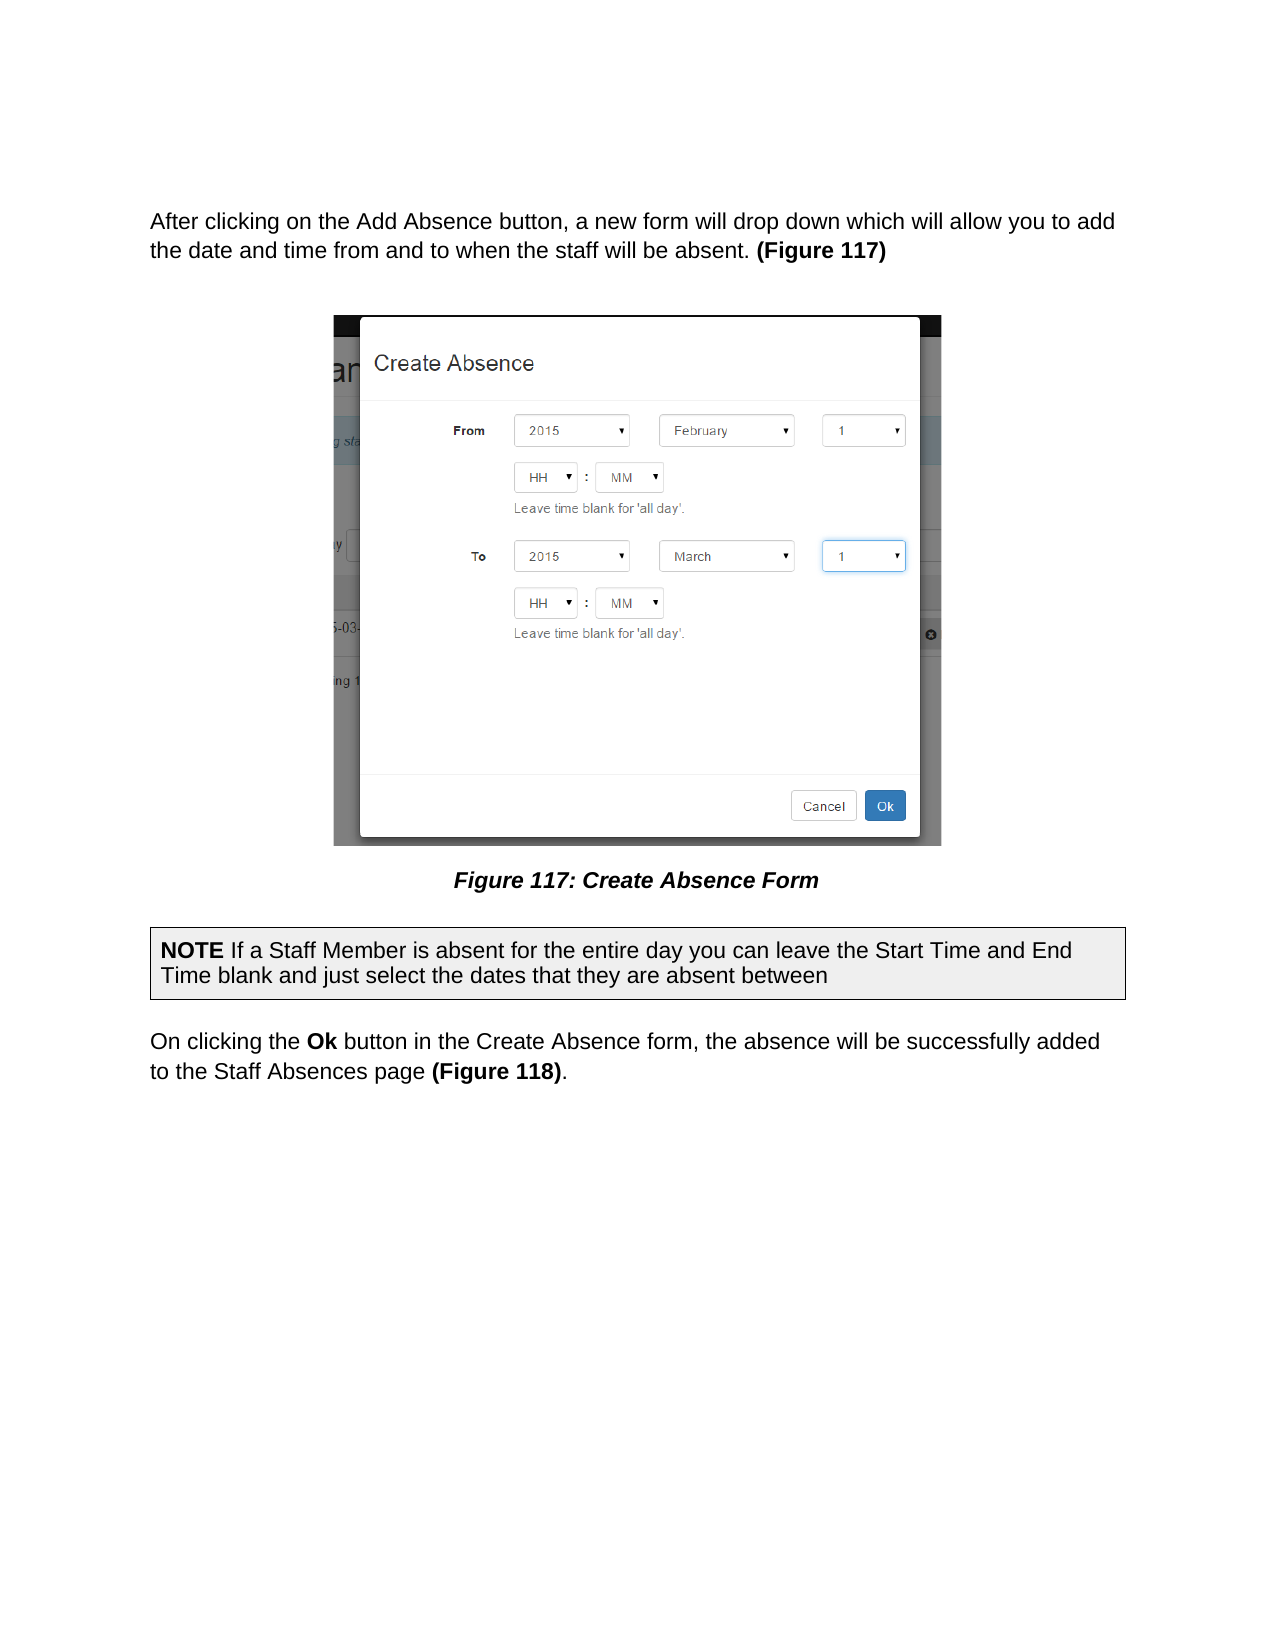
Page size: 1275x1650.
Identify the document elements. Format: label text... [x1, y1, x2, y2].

text Figure 117: Create Absence Form [150, 868, 1125, 893]
picture [333, 315, 942, 846]
text After clicking on the Add Absence button, a new form will drop down which will allow you to add the date and time from and to when the staff will be absent. (Figure 117) [150, 209, 1125, 264]
table_header NOTE If a Staff Member is absent for the entire day you can leave the Start Time and End Time blank and just select the dates that they are absent between [151, 928, 1125, 999]
text On clicking the Ok button in the Create Absence form, the absence will be successfully added to the Staff Absences page (Figure 118). [150, 1029, 1125, 1084]
